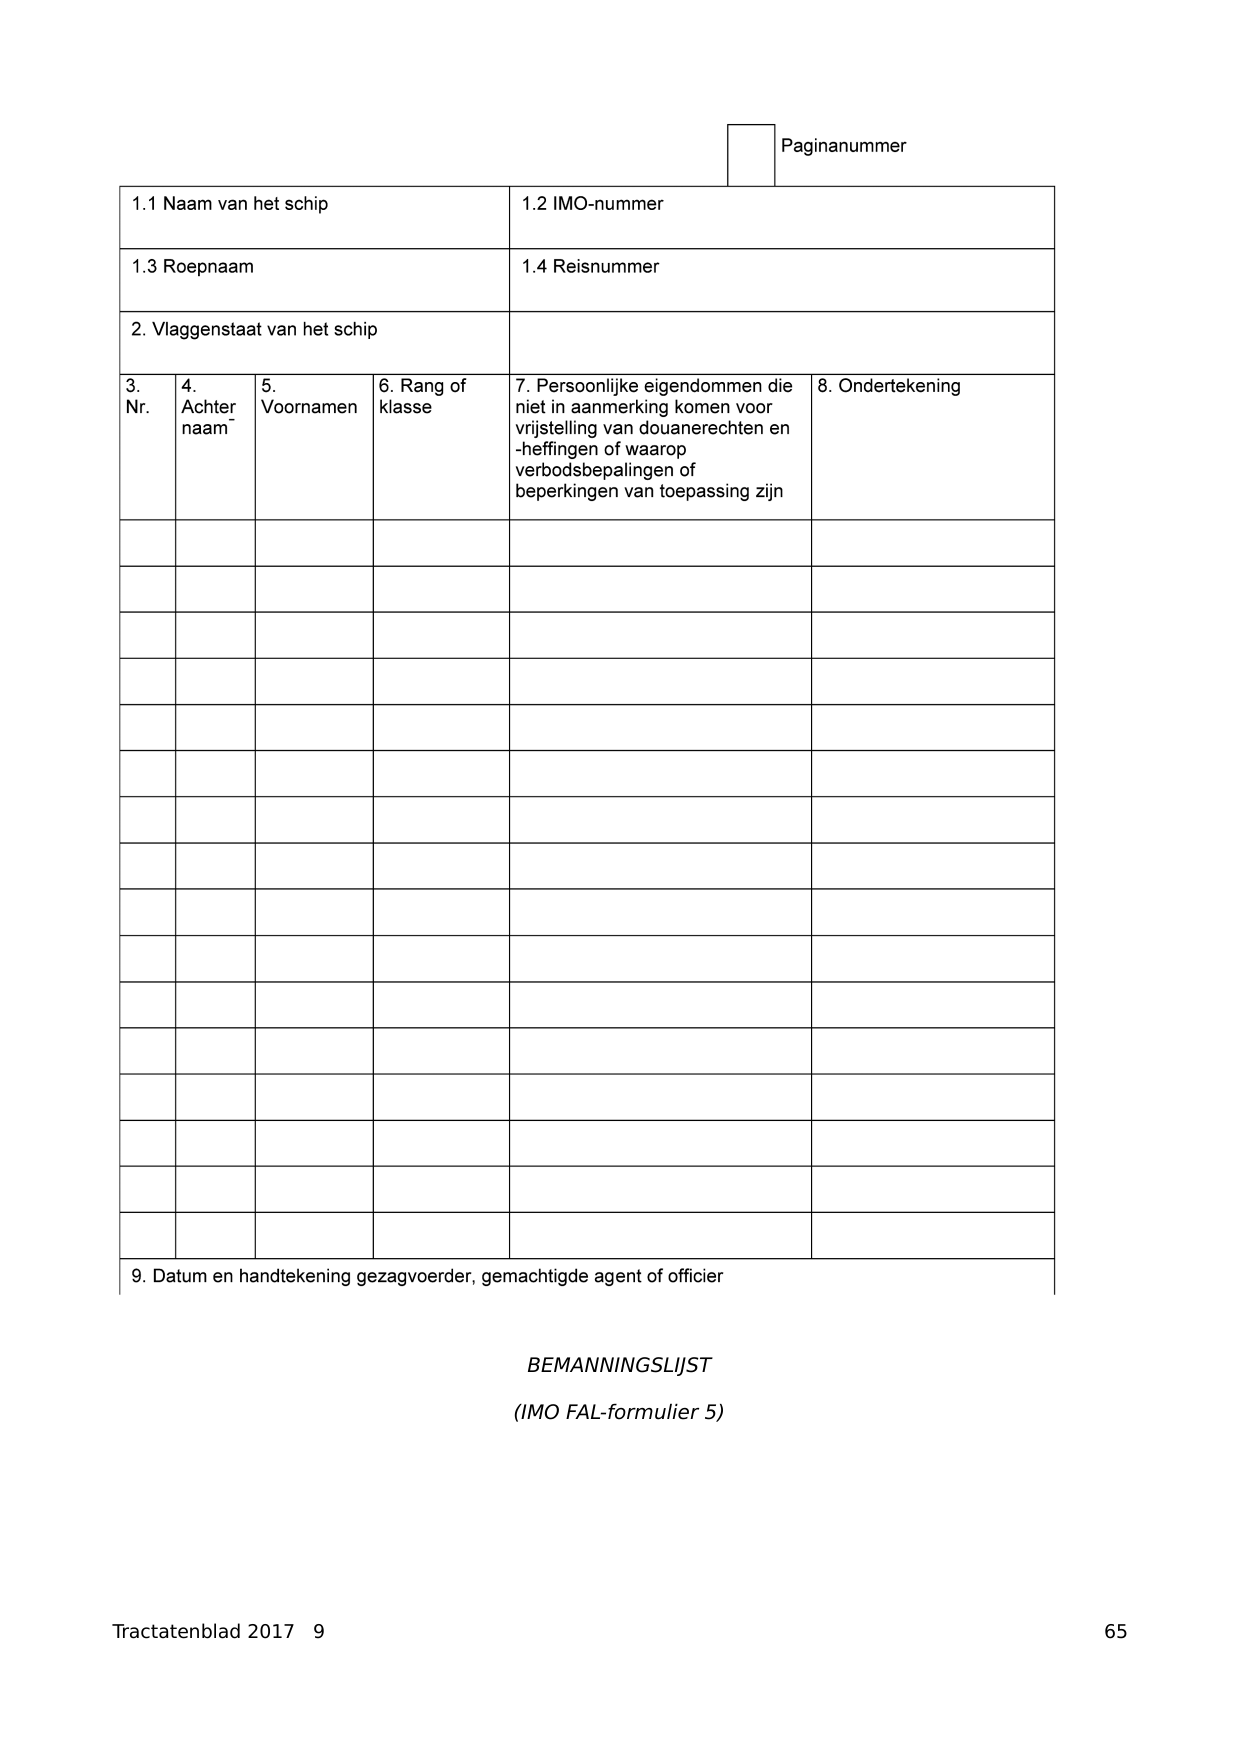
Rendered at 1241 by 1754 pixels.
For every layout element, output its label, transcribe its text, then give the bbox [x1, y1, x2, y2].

subtitle BEMANNINGSLIJST (IMO FAL-formulier 5) [112, 1354, 1128, 1424]
picture [112, 121, 1117, 1302]
